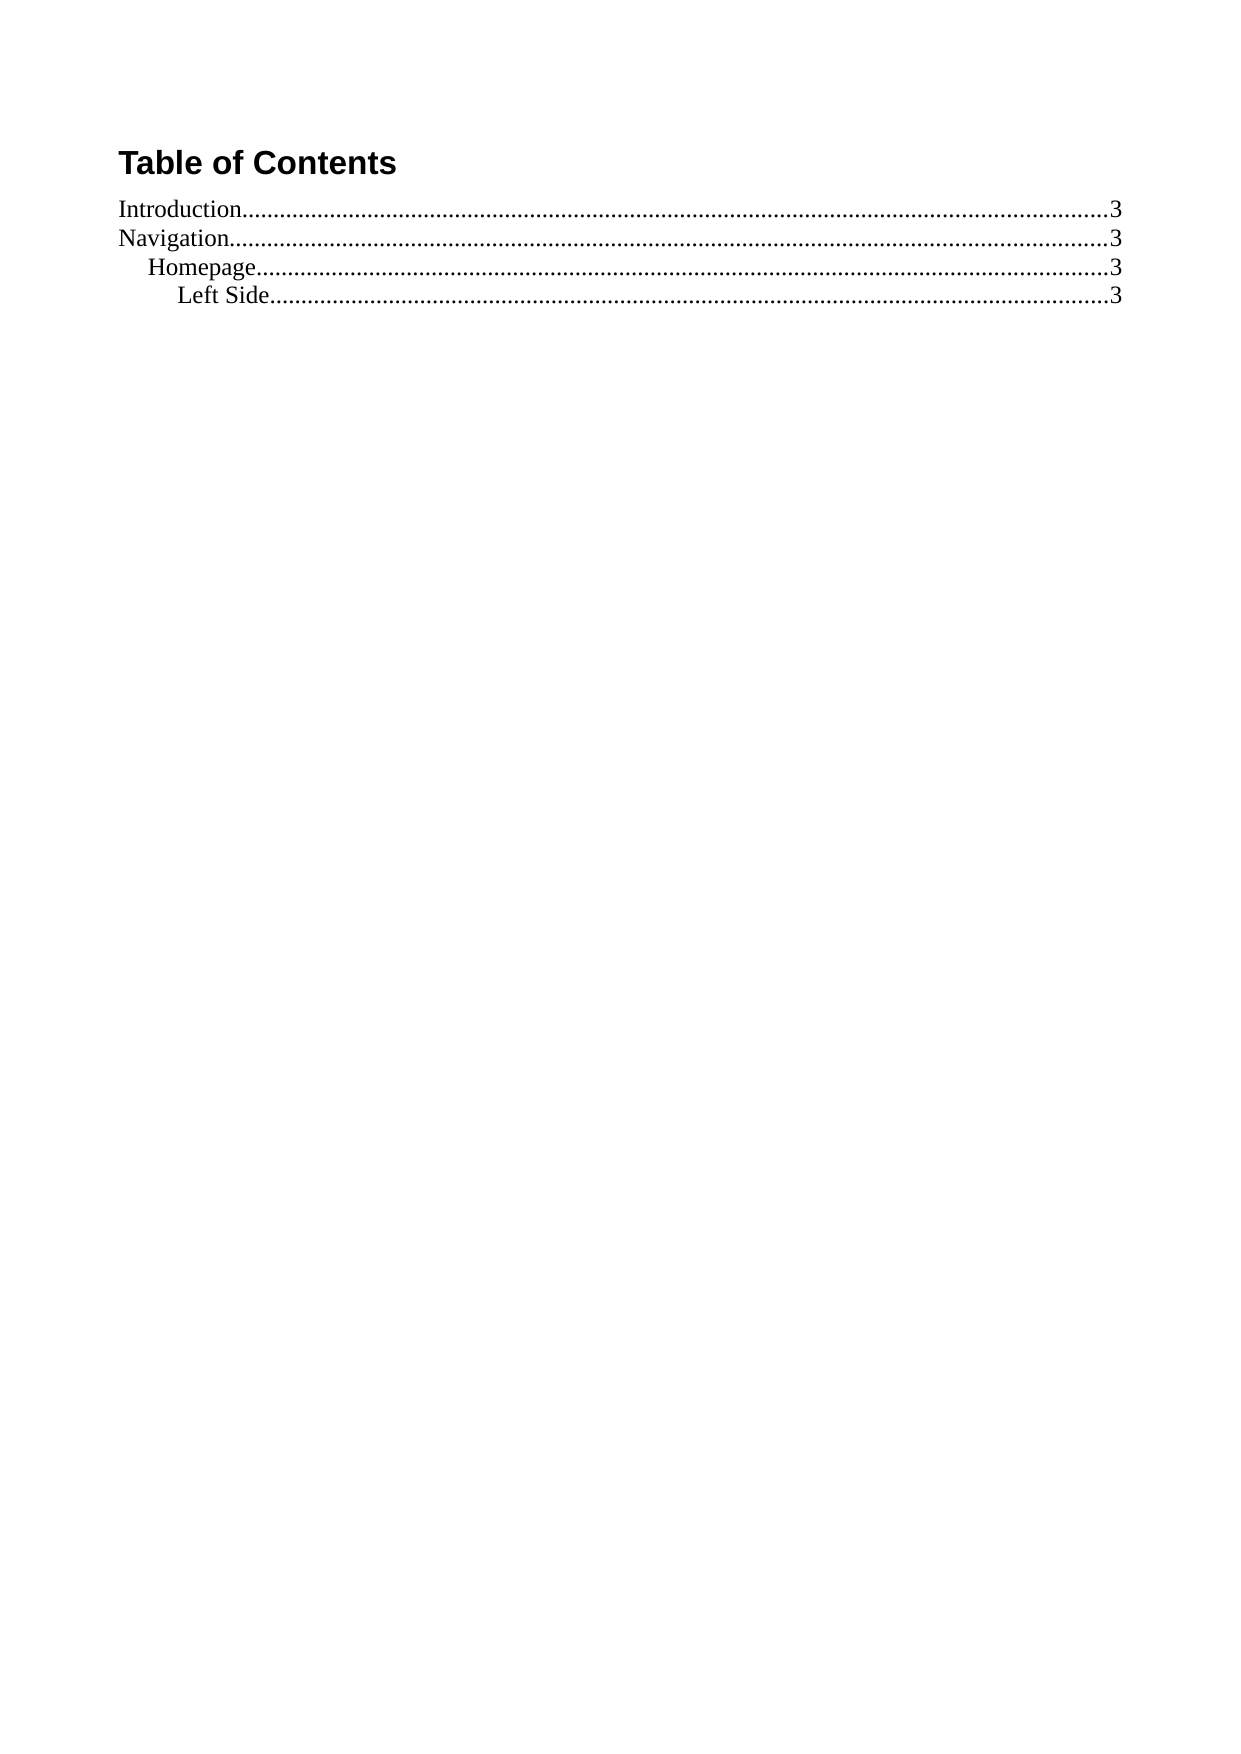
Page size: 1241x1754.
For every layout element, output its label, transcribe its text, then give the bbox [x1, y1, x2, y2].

text Introduction 3 [118, 194, 1122, 223]
subtitle Table of Contents [118, 143, 1122, 182]
text Left Side 3 [177, 280, 1122, 309]
text Navigation 3 [118, 223, 1122, 252]
text Homepage 3 [148, 252, 1122, 280]
